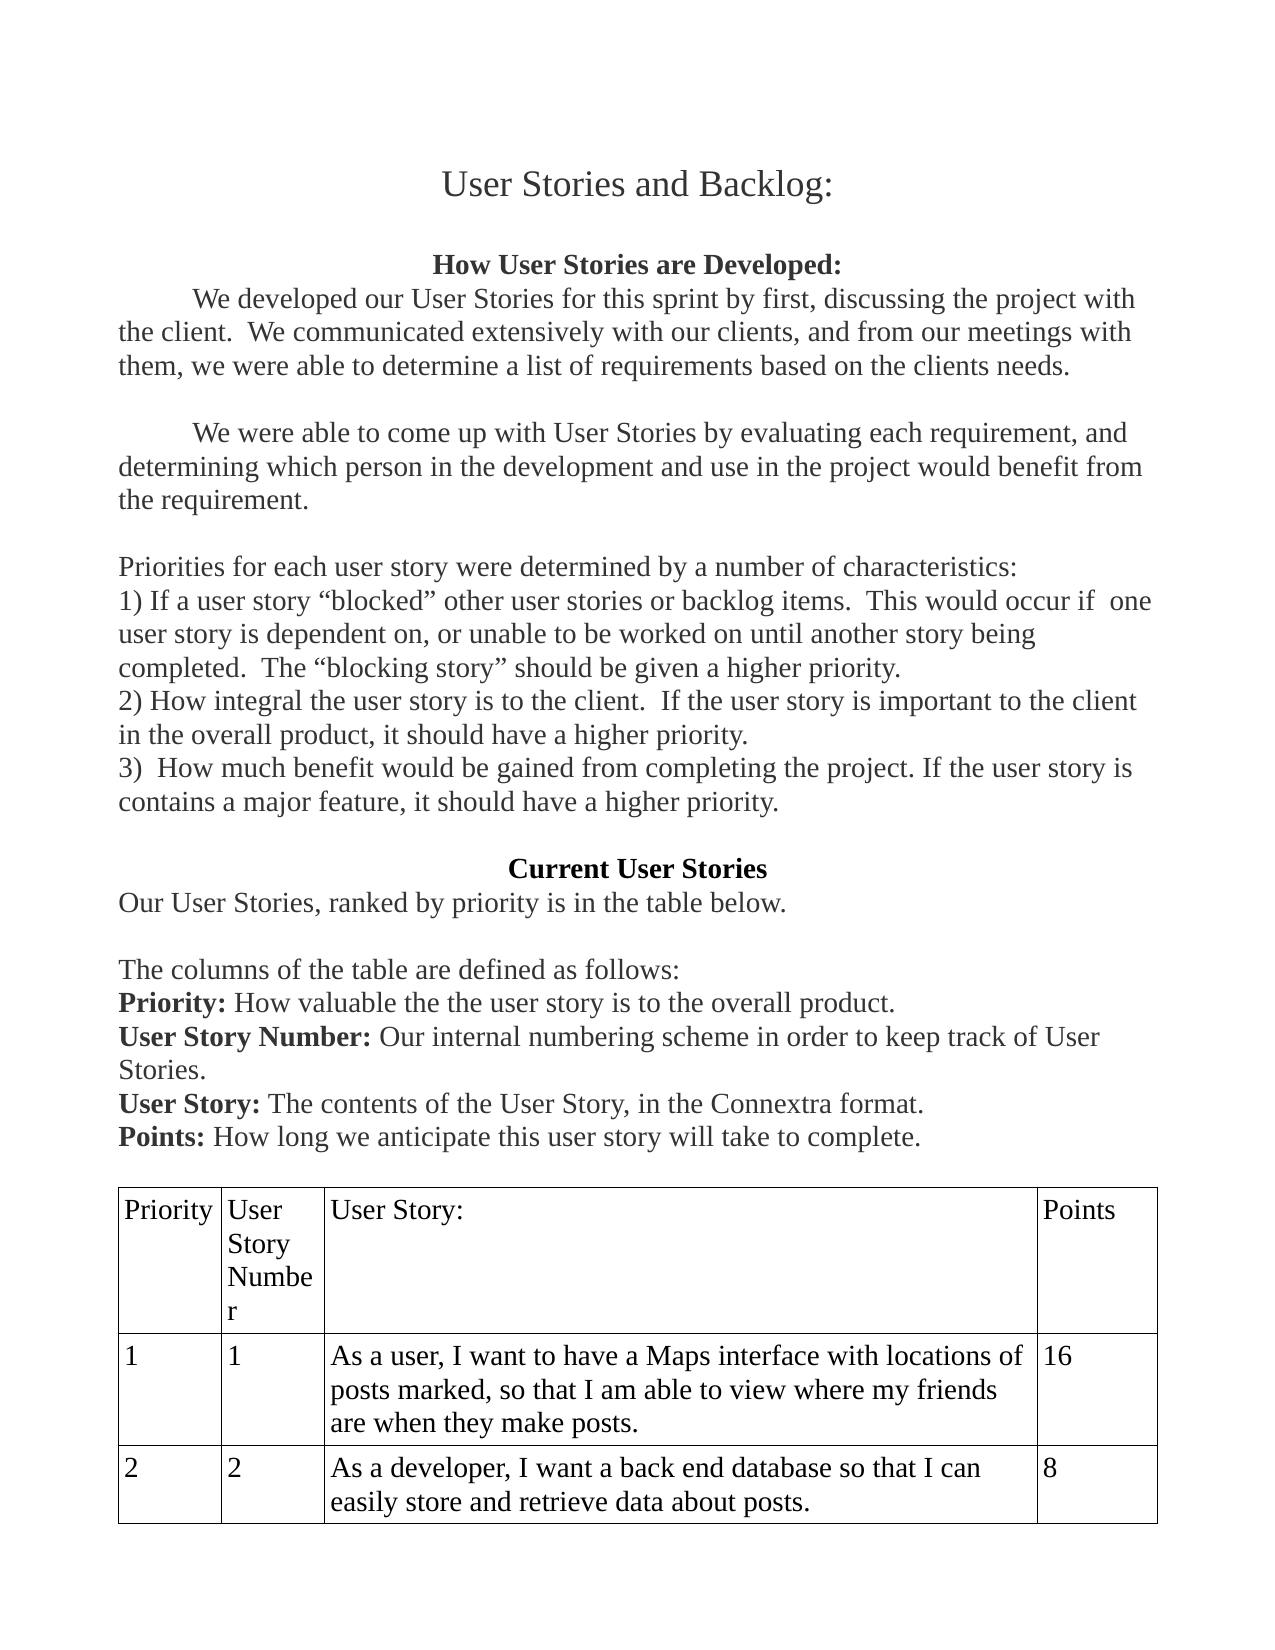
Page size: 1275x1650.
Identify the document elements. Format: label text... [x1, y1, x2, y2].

text The columns of the table are defined as follows: [118, 952, 1157, 985]
text 2) How integral the user story is to the client. If the user story is important to the client in the overall product, it should have a higher priority. [118, 683, 1157, 751]
table_cell 2 [222, 1446, 324, 1523]
table_cell As a user, I want to have a Maps interface with locations of posts marked, so that I am able to view where my friends are when they make posts. [325, 1334, 1037, 1444]
table_header User Story Number [222, 1188, 324, 1332]
text Priority: How valuable the the user story is to the overall product. [118, 985, 1157, 1019]
table_cell 2 [119, 1446, 221, 1523]
text Priorities for each user story were determined by a number of characteristics: [118, 549, 1157, 583]
table_cell 8 [1038, 1446, 1157, 1523]
table_cell As a developer, I want a back end database so that I can easily store and retrieve data about posts. [325, 1446, 1037, 1523]
table_header Priority [119, 1188, 221, 1332]
text How User Stories are Developed: [118, 247, 1157, 281]
table_cell 16 [1038, 1334, 1157, 1444]
text User Stories and Backlog: [118, 161, 1157, 204]
text Points: How long we anticipate this user story will take to complete. [118, 1119, 1157, 1153]
table_cell 1 [119, 1334, 221, 1444]
table_header Points [1038, 1188, 1157, 1332]
text We developed our User Stories for this sprint by first, discussing the project with the client. We communicated extensively with our clients, and from our meetings with them, we were able to determine a list of requirements based on the clients needs. [118, 281, 1157, 382]
table_header User Story: [325, 1188, 1037, 1332]
text 1) If a user story “blocked” other user stories or backlog items. This would occur if one user story is dependent on, or unable to be worked on until another story being completed. The “blocking story” should be given a higher priority. [118, 583, 1157, 683]
text User Story: The contents of the User Story, in the Connextra format. [118, 1086, 1157, 1119]
text 3) How much benefit would be gained from completing the project. If the user story is contains a major feature, it should have a higher priority. [118, 751, 1157, 818]
text Our User Stories, ranked by priority is in the table below. [118, 885, 1157, 918]
table_cell 1 [222, 1334, 324, 1444]
text User Story Number: Our internal numbering scheme in order to keep track of User Stories. [118, 1019, 1157, 1086]
text We were able to come up with User Stories by evaluating each requirement, and determining which person in the development and use in the project would benefit from the requirement. [118, 415, 1157, 516]
text Current User Stories [118, 851, 1157, 885]
